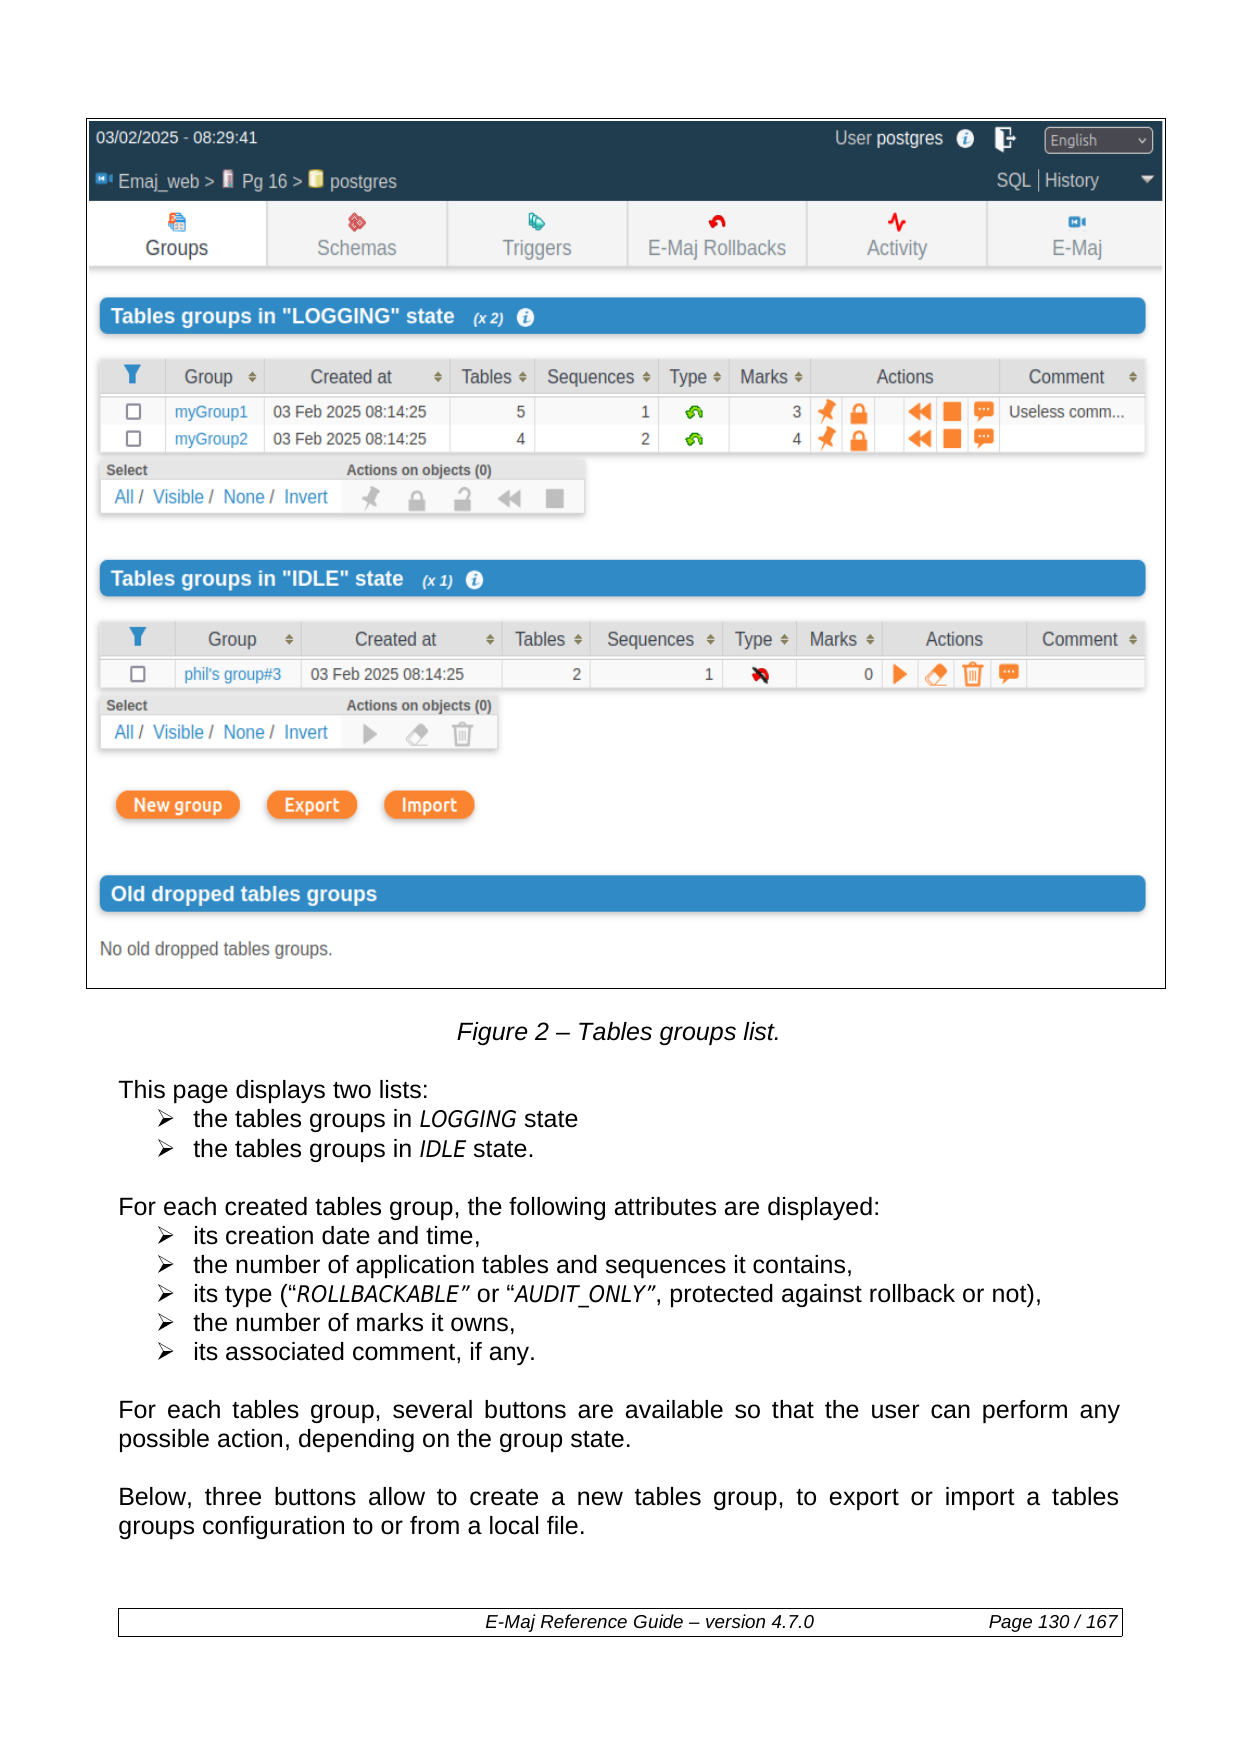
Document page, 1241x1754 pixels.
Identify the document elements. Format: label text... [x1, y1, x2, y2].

text Figure 2 – Tables groups list. [118, 1017, 1122, 1046]
list the number of marks it owns, [156, 1308, 1122, 1337]
list the tables groups in IDLE state. [156, 1133, 1122, 1162]
text For each created tables group, the following attributes are displayed: [118, 1192, 1122, 1221]
picture [89, 121, 1163, 986]
text Below, three buttons allow to create a new tables group, to export or import a tables groups configuration to or from a local file. [118, 1482, 1122, 1540]
text This page displays two lists: [118, 1075, 1122, 1104]
list its type (“ROLLBACKABLE” or “AUDIT_ONLY”, protected against rollback or not), [156, 1279, 1122, 1308]
list its associated comment, if any. [156, 1337, 1122, 1366]
list its creation date and time, [156, 1221, 1122, 1250]
list the number of application tables and sequences it contains, [156, 1250, 1122, 1279]
text For each tables group, several buttons are available so that the user can perform any possible action, depending on the group state. [118, 1395, 1122, 1453]
list the tables groups in LOGGING state [156, 1104, 1122, 1133]
